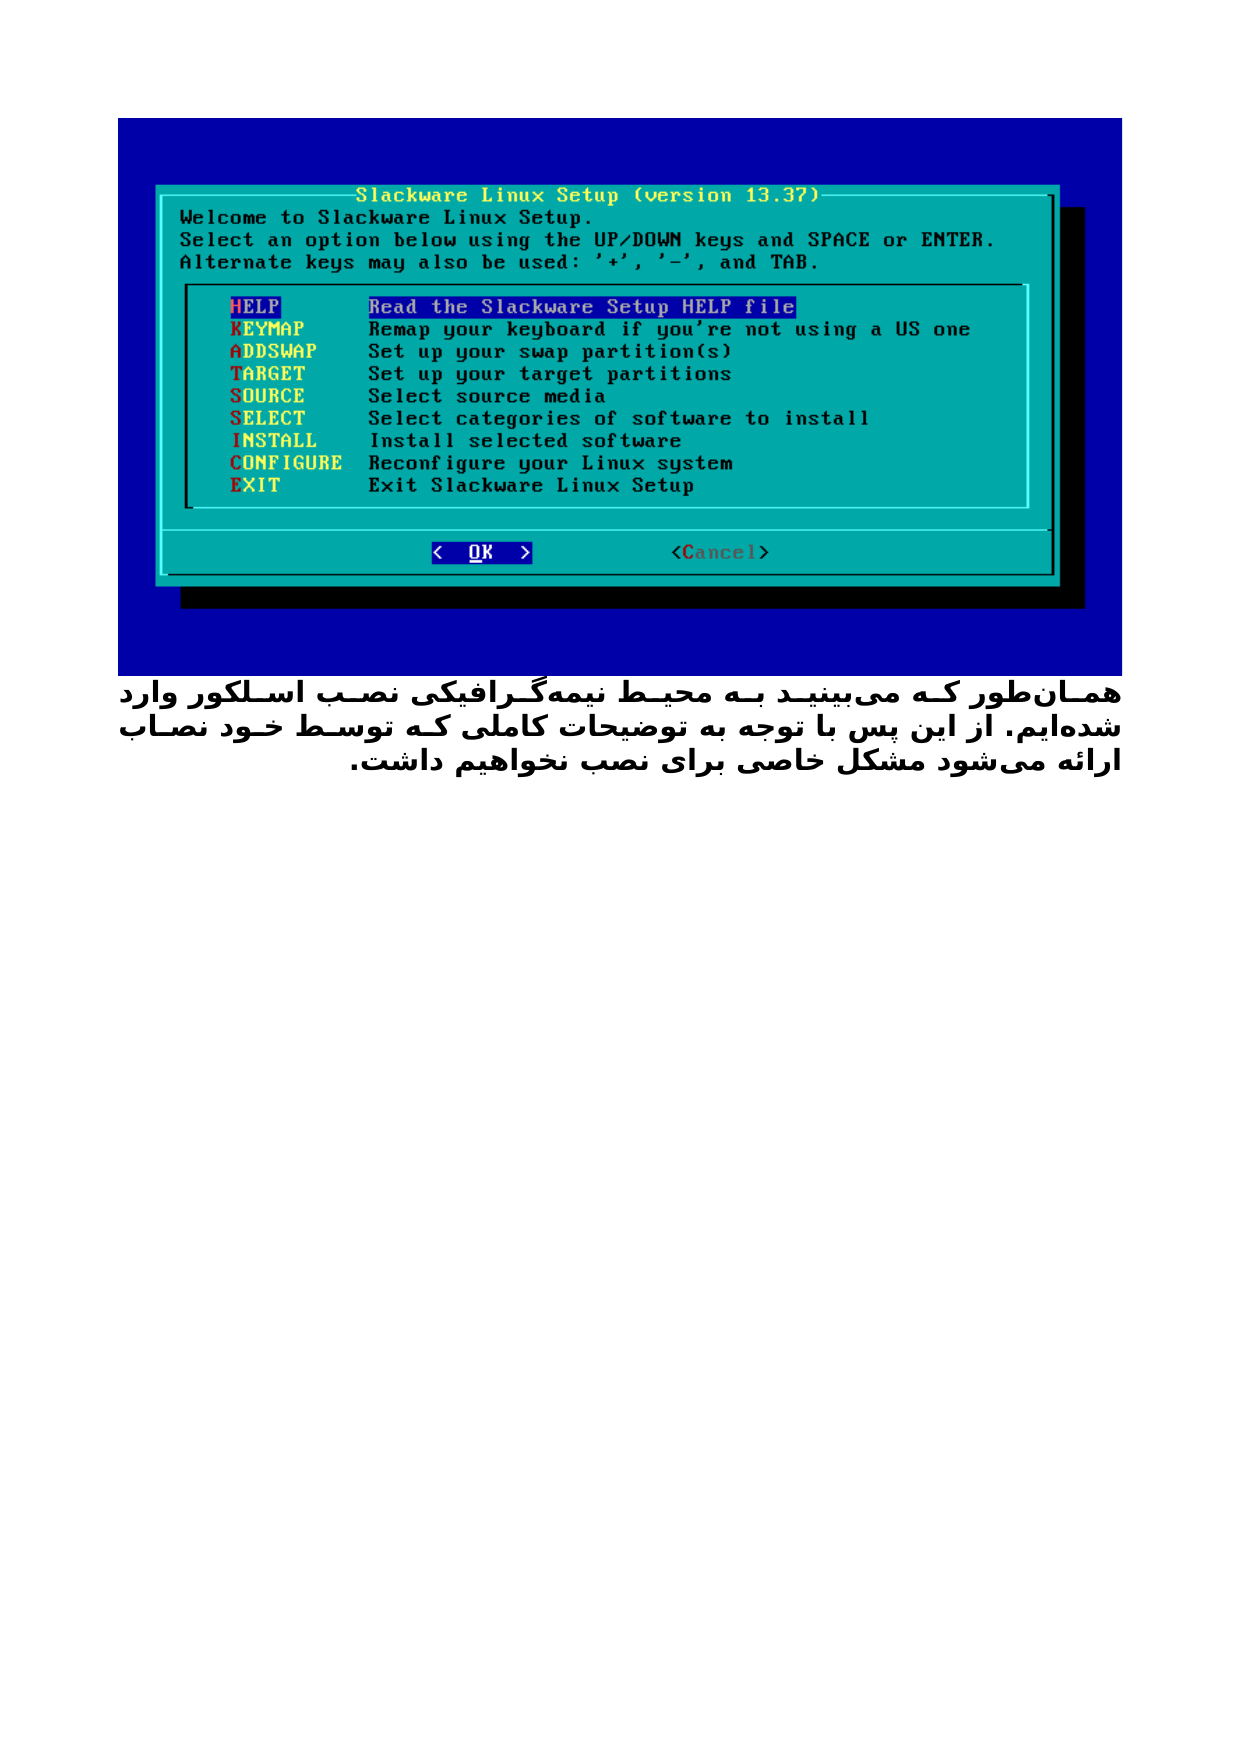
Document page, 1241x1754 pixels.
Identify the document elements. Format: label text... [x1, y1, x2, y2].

picture [118, 118, 1123, 676]
text همان‌طور که می‌بینید به محیط نیمه‌گرافیکی نصب اسلکور وارد شده‌ایم‌. از این پس با توجه به توضیحات کاملی که توسط خود نصاب ارائه می‌شود مشکل خاصی برای نصب نخواهیم داشت‌. [118, 676, 1122, 778]
